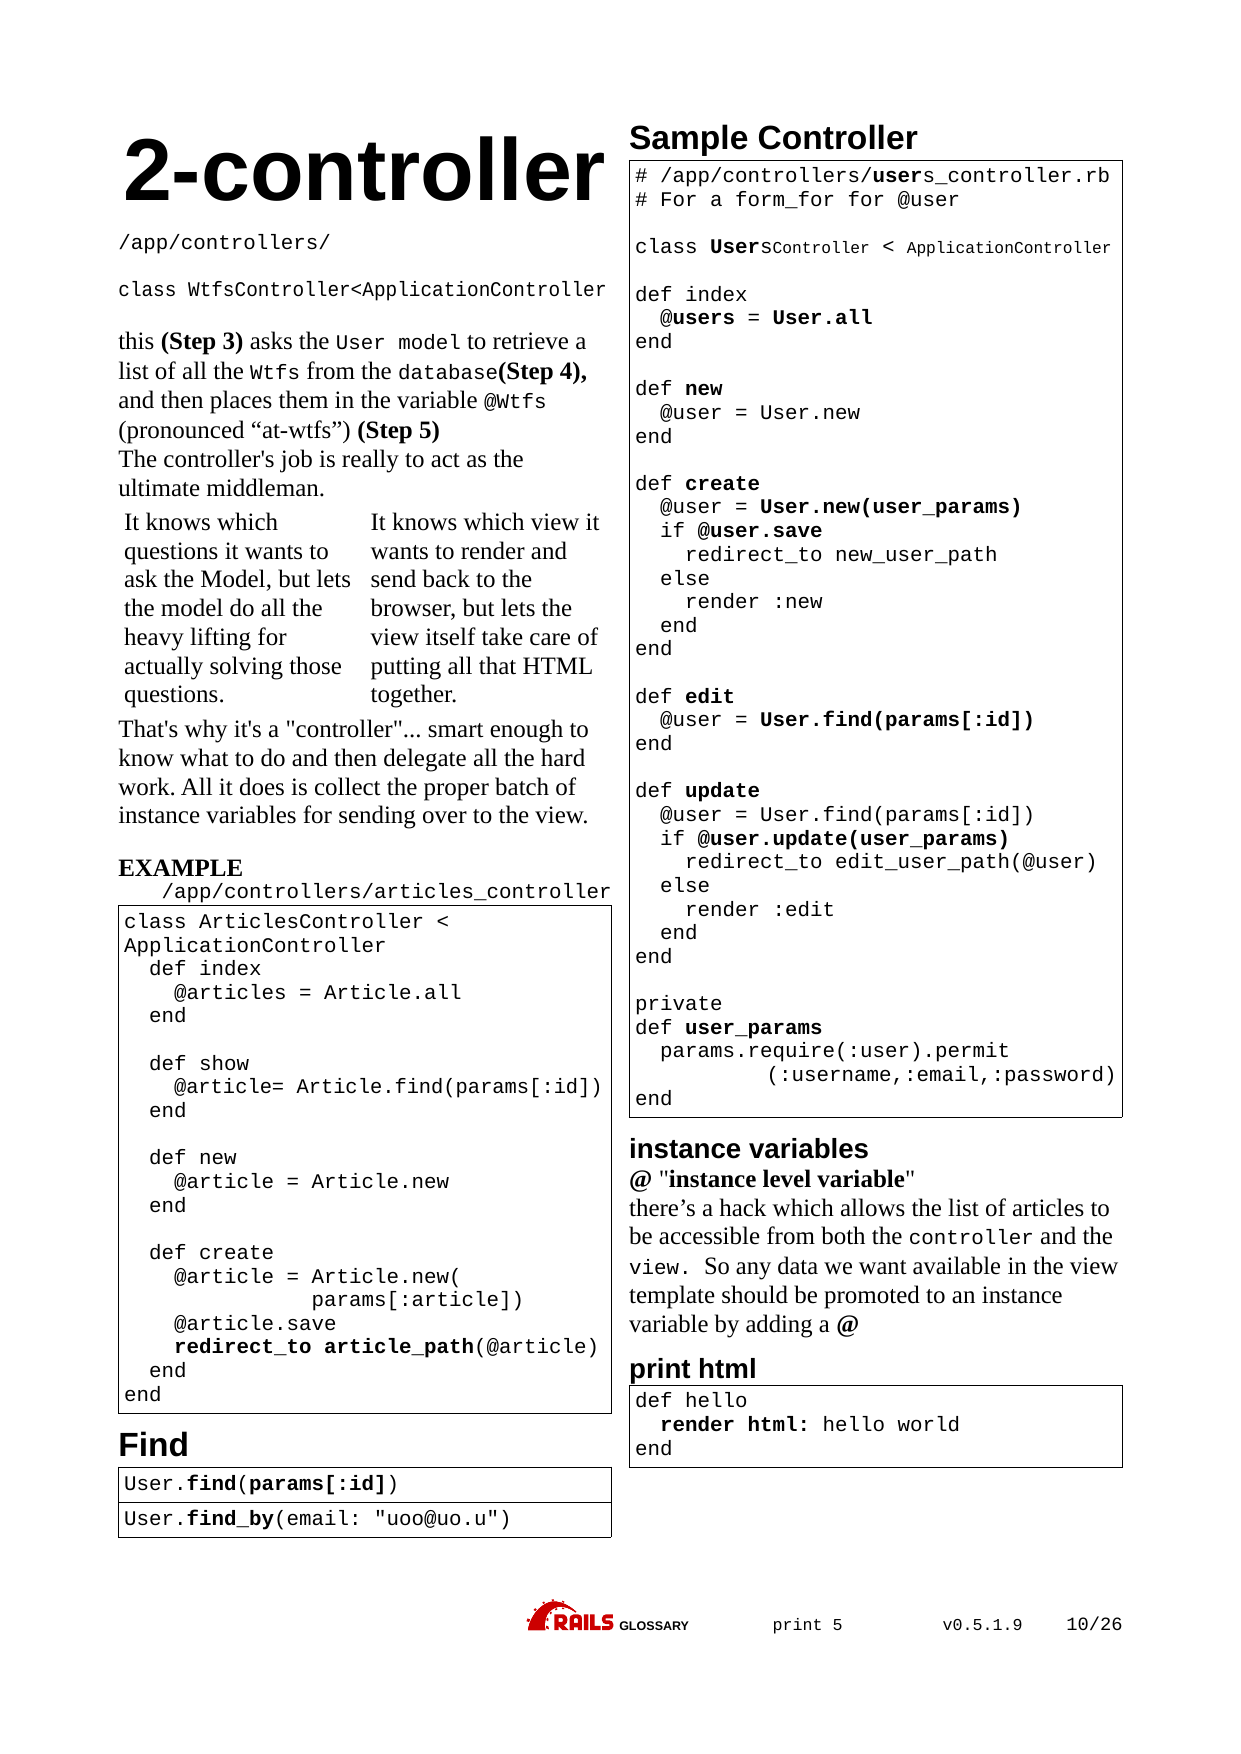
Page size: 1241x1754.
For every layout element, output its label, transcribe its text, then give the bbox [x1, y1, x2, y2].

text there’s a hack which allows the list of articles to be accessible from both the controller and the view. So any data we want available in the view template should be promoted to an instance variable by adding a @ [629, 1193, 1122, 1338]
text /app/controllers/ [118, 232, 611, 255]
text class WtfsController<ApplicationController [118, 279, 611, 303]
text /app/controllers/articles_controller [118, 881, 611, 905]
subtitle Find [118, 1425, 611, 1464]
subtitle print html [629, 1353, 1122, 1385]
text @ "instance level variable" [629, 1164, 1122, 1193]
text this (Step 3) asks the User model to retrieve a list of all the Wtfs from the database(Step 4), and then places them in the variable @Wtfs (pronounced “at-wtfs”) (Step 5) [118, 326, 611, 444]
text That's why it's a "controller"... smart enough to know what to do and then delegate all the hard work. All it does is collect the proper batch of instance variables for sending over to the view. [118, 714, 611, 829]
table_cell User.find_by(email: "uoo@uo.u") [119, 1503, 611, 1537]
table_header def hello render html: hello world end [630, 1386, 1122, 1467]
subtitle Sample Controller [629, 118, 1122, 157]
subtitle 2-controller [118, 118, 611, 219]
table_header # /app/controllers/users_controller.rb # For a form_for for @user class UsersController < ApplicationController def index @users = User.all end def new @user = User.new end def create @user = User.new(user_params) if @user.save redirect_to new_user_path else render :new end end def edit @user = User.find(params[:id]) end def update @user = User.find(params[:id]) if @user.update(user_params) redirect_to edit_user_path(@user) else render :edit end end private def user_params params.require(:user).permit (:username,:email,:password) end [630, 161, 1122, 1117]
text EXAMPLE [118, 853, 611, 881]
table_header User.find(params[:id]) [119, 1468, 611, 1502]
text The controller's job is really to act as the ultimate middleman. [118, 444, 611, 501]
table_header It knows which questions it wants to ask the Model, but lets the model do all the heavy lifting for actually solving those questions. [118, 501, 364, 714]
table_header class ArticlesController < ApplicationController def index @articles = Article.all end def show @article= Article.find(params[:id]) end def new @article = Article.new end def create @article = Article.new( params[:article]) @article.save redirect_to article_path(@article) end end [119, 906, 611, 1413]
table_header It knows which view it wants to render and send back to the browser, but lets the view itself take care of putting all that HTML together. [365, 501, 611, 714]
subtitle instance variables [629, 1132, 1122, 1164]
